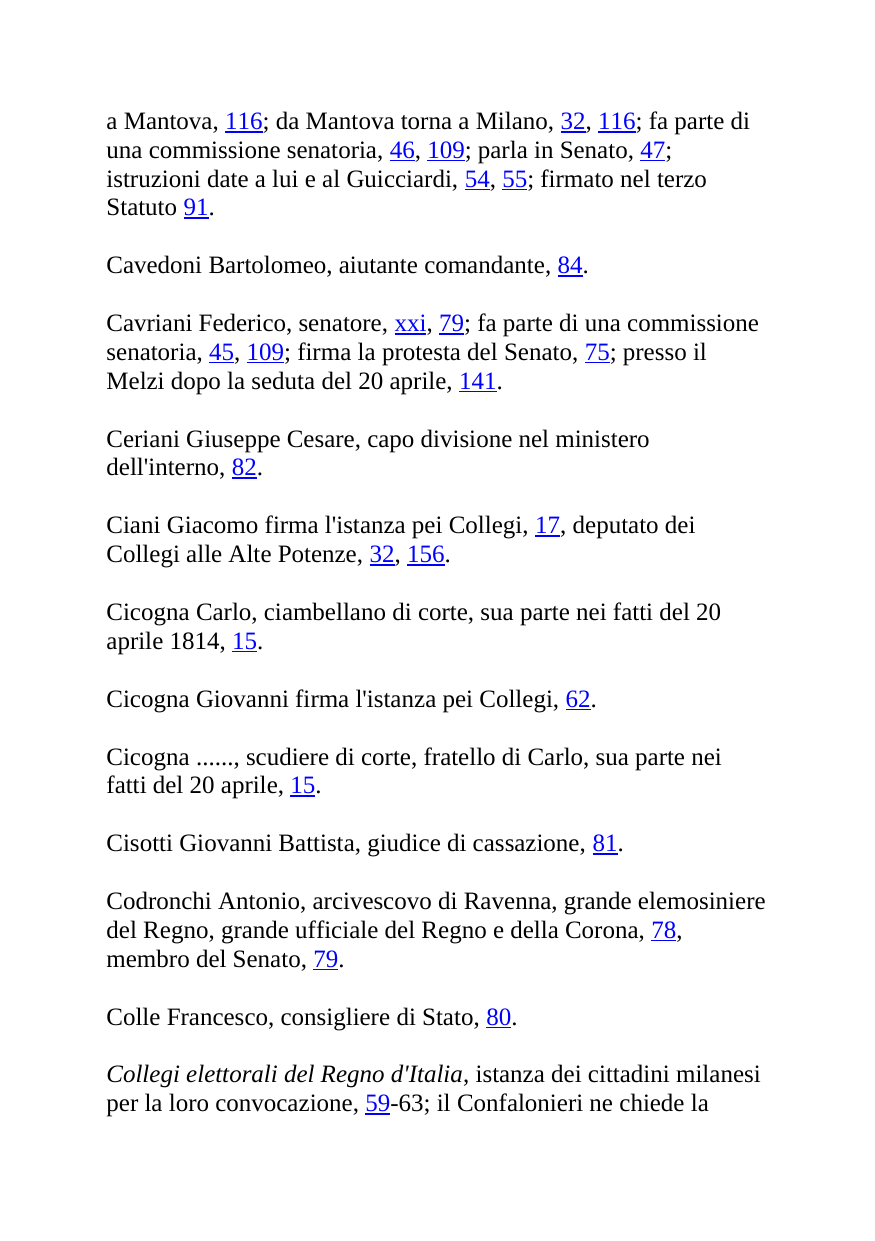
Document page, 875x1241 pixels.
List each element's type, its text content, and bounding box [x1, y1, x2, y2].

text Cavriani Federico, senatore, xxi, 79; fa parte di una commissione senatoria, 45, 109; firma la protesta del Senato, 75; presso il Melzi dopo la seduta del 20 aprile, 141. [106, 308, 768, 394]
text Collegi elettorali del Regno d'Italia, istanza dei cittadini milanesi per la loro convocazione, 59-63; il Confalonieri ne chiede la [106, 1059, 768, 1117]
text Ceriani Giuseppe Cesare, capo divisione nel ministero dell'interno, 82. [106, 424, 768, 481]
text Codronchi Antonio, arcivescovo di Ravenna, grande elemosiniere del Regno, grande ufficiale del Regno e della Corona, 78, membro del Senato, 79. [106, 886, 768, 972]
text Ciani Giacomo firma l'istanza pei Collegi, 17, deputato dei Collegi alle Alte Potenze, 32, 156. [106, 510, 768, 568]
text Cisotti Giovanni Battista, giudice di cassazione, 81. [106, 828, 768, 857]
text Cavedoni Bartolomeo, aiutante comandante, 84. [106, 250, 768, 279]
text Cicogna ......, scudiere di corte, fratello di Carlo, sua parte nei fatti del 20 aprile, 15. [106, 742, 768, 799]
text Cicogna Carlo, ciambellano di corte, sua parte nei fatti del 20 aprile 1814, 15. [106, 597, 768, 654]
text a Mantova, 116; da Mantova torna a Milano, 32, 116; fa parte di una commissione senatoria, 46, 109; parla in Senato, 47; istruzioni date a lui e al Guicciardi, 54, 55; firmato nel terzo Statuto 91. [106, 106, 768, 221]
text Cicogna Giovanni firma l'istanza pei Collegi, 62. [106, 684, 768, 712]
text Colle Francesco, consigliere di Stato, 80. [106, 1002, 768, 1030]
